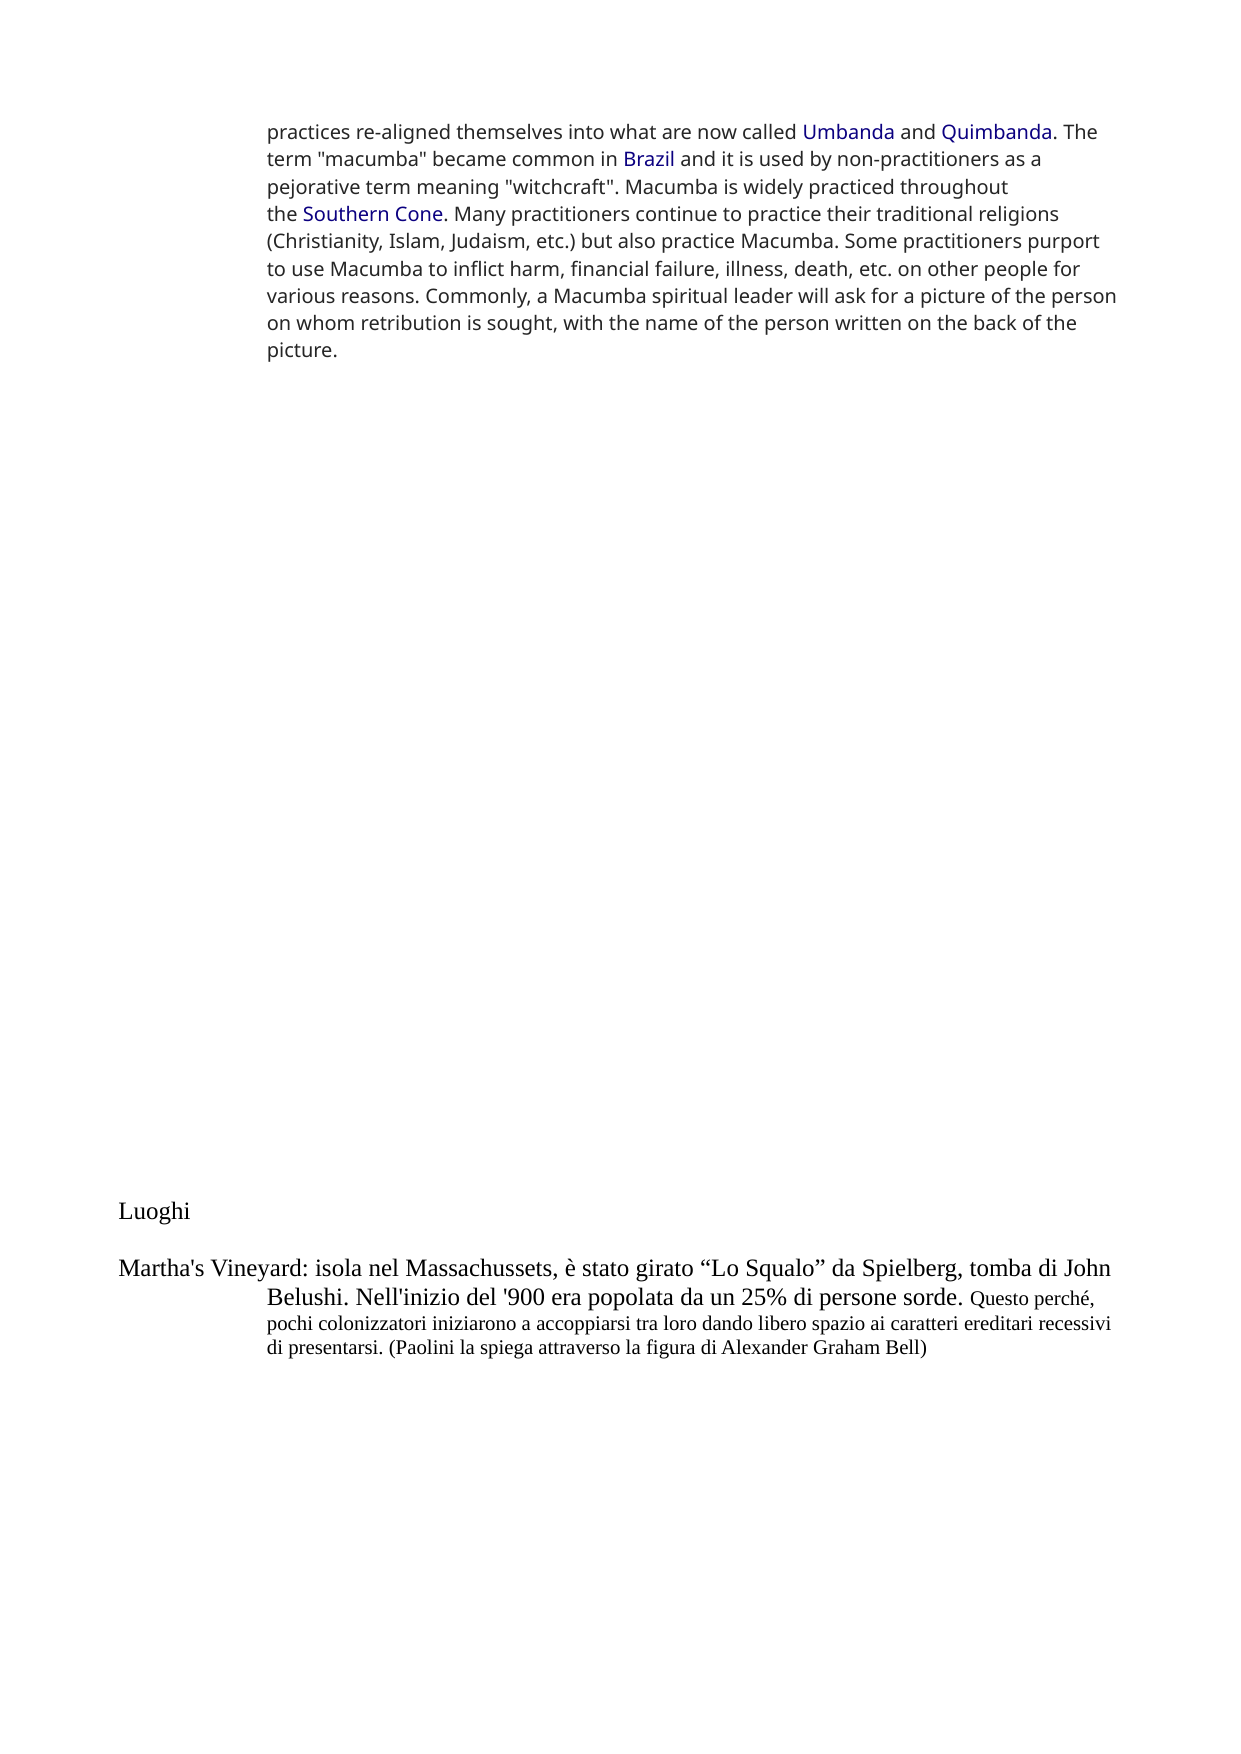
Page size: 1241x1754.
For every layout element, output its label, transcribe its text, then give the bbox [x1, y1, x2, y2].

text Martha's Vineyard: isola nel Massachussets, è stato girato “Lo Squalo” da Spielberg, tomba di John Belushi. Nell'inizio del '900 era popolata da un 25% di persone sorde. Questo perché, pochi colonizzatori iniziarono a accoppiarsi tra loro dando libero spazio ai caratteri ereditari recessivi di presentarsi. (Paolini la spiega attraverso la figura di Alexander Graham Bell) [118, 1253, 1122, 1359]
text Luoghi [118, 1196, 1122, 1225]
text practices re-aligned themselves into what are now called Umbanda and Quimbanda. The term "macumba" became common in Brazil and it is used by non-practitioners as a pejorative term meaning "witchcraft". Macumba is widely practiced throughout the Southern Cone. Many practitioners continue to practice their traditional religions (Christianity, Islam, Judaism, etc.) but also practice Macumba. Some practitioners purport to use Macumba to inflict harm, financial failure, illness, death, etc. on other people for various reasons. Commonly, a Macumba spiritual leader will ask for a picture of the person on whom retribution is sought, with the name of the person written on the back of the picture. [118, 118, 1122, 364]
